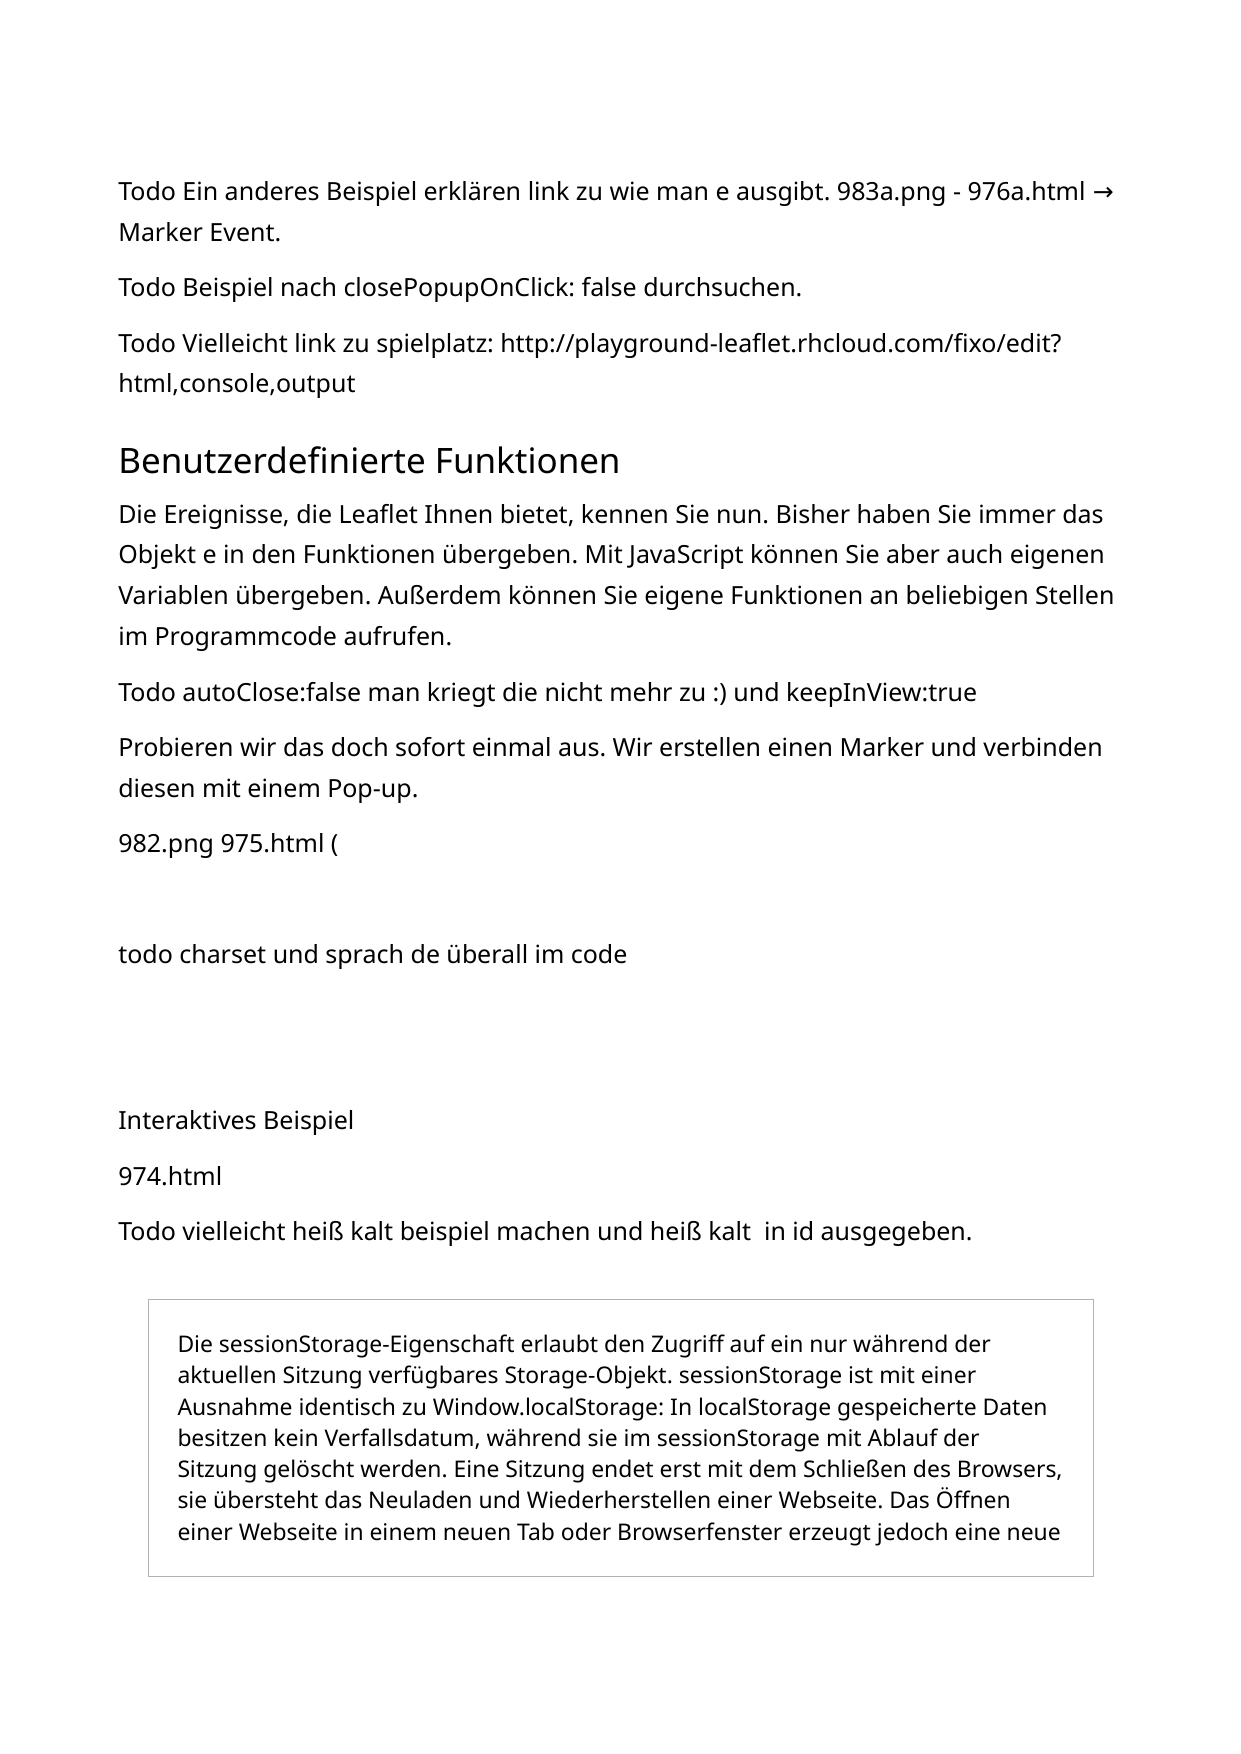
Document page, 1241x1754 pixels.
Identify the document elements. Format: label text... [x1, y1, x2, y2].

text Todo vielleicht heiß kalt beispiel machen und heiß kalt in id ausgegeben. [118, 1214, 1122, 1248]
text Probieren wir das doch sofort einmal aus. Wir erstellen einen Marker und verbinden diesen mit einem Pop-up. [118, 729, 1122, 804]
text Interaktives Beispiel [118, 1103, 1122, 1137]
text 982.png 975.html ( [118, 826, 1122, 860]
text 974.html [118, 1158, 1122, 1192]
subtitle Benutzerdefinierte Funktionen [118, 436, 1122, 484]
text Todo Vielleicht link zu spielplatz: http://playground-leaflet.rhcloud.com/fixo/edit?html,console,output [118, 325, 1122, 400]
text Die Ereignisse, die Leaflet Ihnen bietet, kennen Sie nun. Bisher haben Sie immer das Objekt e in den Funktionen übergeben. Mit JavaScript können Sie aber auch eigenen Variablen übergeben. Außerdem können Sie eigene Funktionen an beliebigen Stellen im Programmcode aufrufen. [118, 496, 1122, 653]
text Todo Ein anderes Beispiel erklären link zu wie man e ausgibt. 983a.png - 976a.html → Marker Event. [118, 173, 1122, 248]
text Die sessionStorage-Eigenschaft erlaubt den Zugriff auf ein nur während der aktuellen Sitzung verfügbares Storage-Objekt. sessionStorage ist mit einer Ausnahme identisch zu Window.localStorage: In localStorage gespeicherte Daten besitzen kein Verfallsdatum, während sie im sessionStorage mit Ablauf der Sitzung gelöscht werden. Eine Sitzung endet erst mit dem Schließen des Browsers, sie übersteht das Neuladen und Wiederherstellen einer Webseite. Das Öffnen einer Webseite in einem neuen Tab oder Browserfenster erzeugt jedoch eine neue [149, 1300, 1093, 1576]
text todo charset und sprach de überall im code [118, 937, 1122, 971]
text Todo autoClose:false man kriegt die nicht mehr zu :) und keepInView:true [118, 674, 1122, 708]
text Todo Beispiel nach closePopupOnClick: false durchsuchen. [118, 270, 1122, 304]
